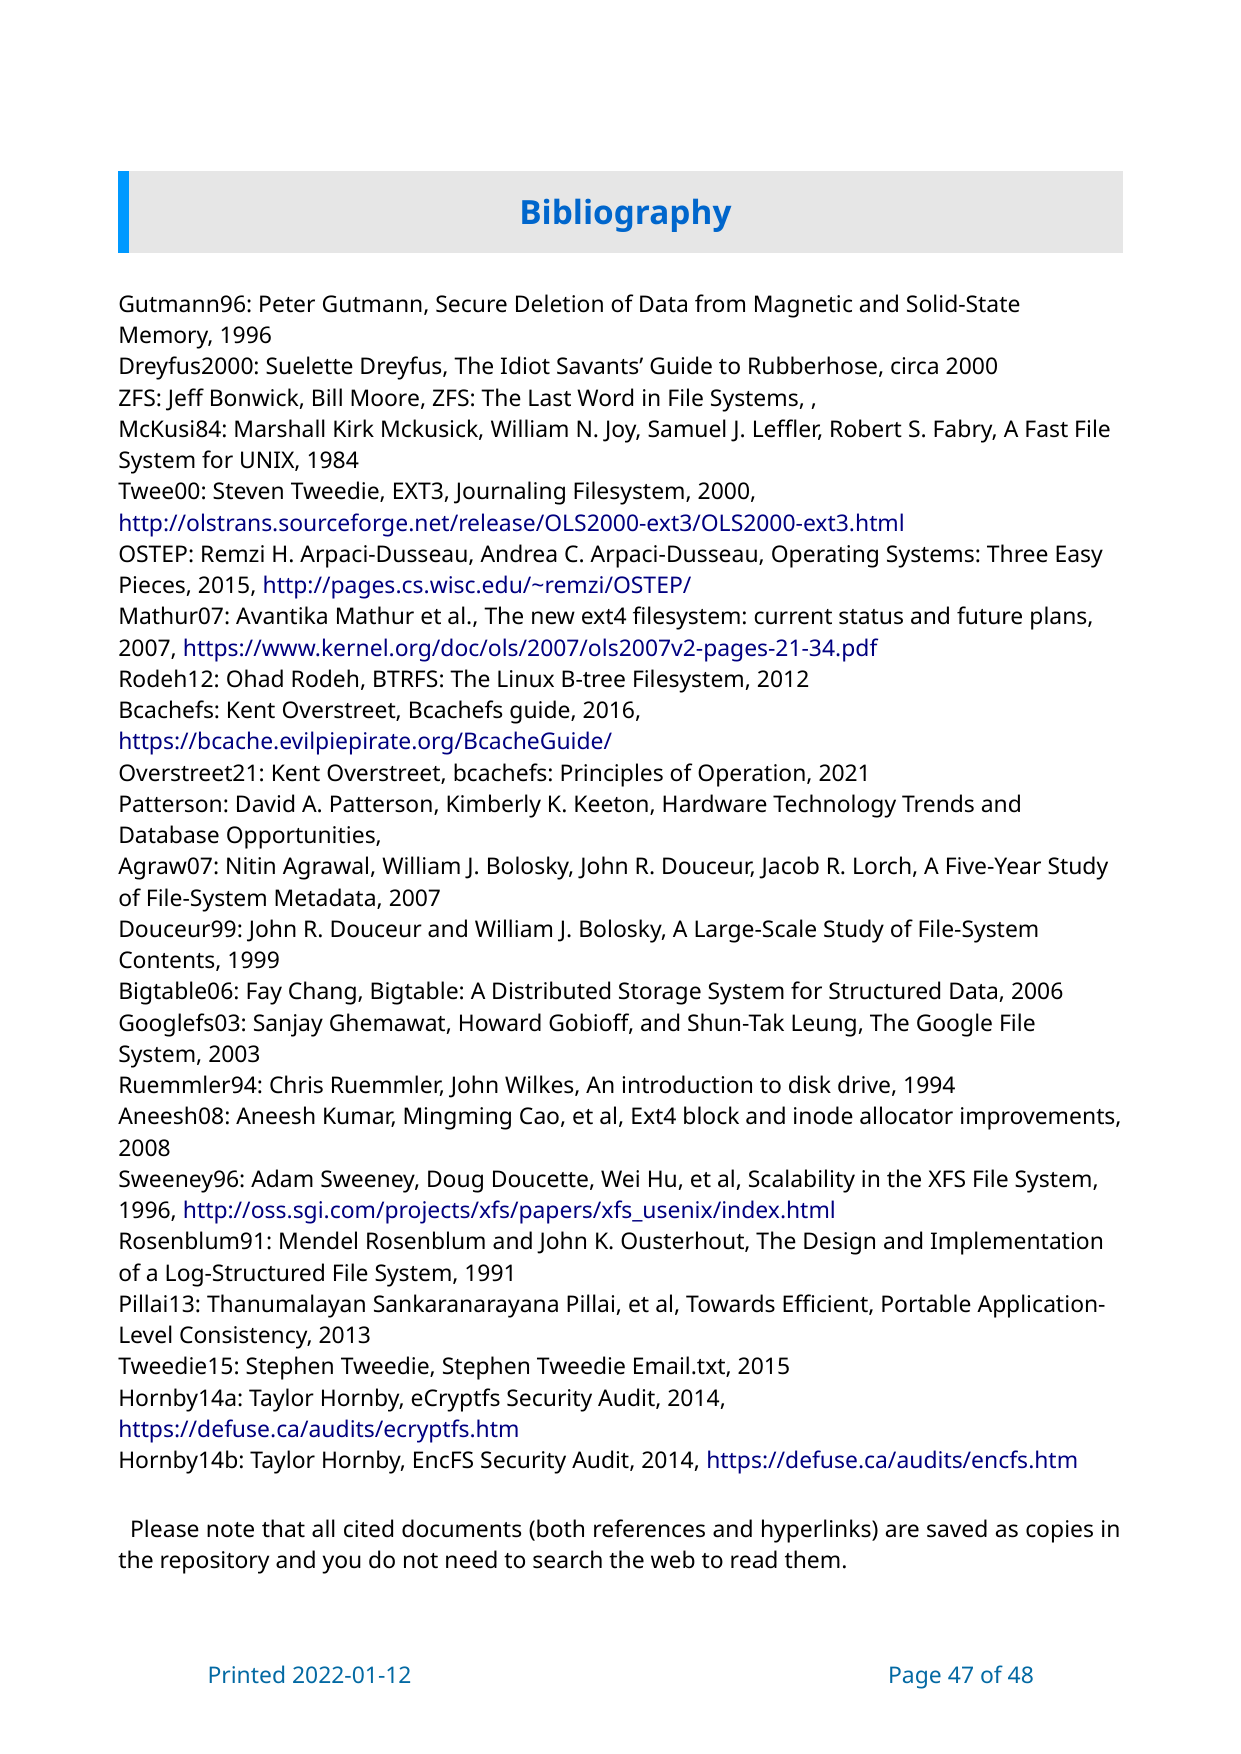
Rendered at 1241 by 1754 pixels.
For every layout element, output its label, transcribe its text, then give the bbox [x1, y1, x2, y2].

text Please note that all cited documents (both references and hyperlinks) are saved as copies in the repository and you do not need to search the web to read them. [118, 1512, 1122, 1575]
text Overstreet21: Kent Overstreet, bcachefs: Principles of Operation, 2021 [118, 757, 1122, 788]
text Agraw07: Nitin Agrawal, William J. Bolosky, John R. Douceur, Jacob R. Lorch, A Five-Year Study of File-System Metadata, 2007 [118, 850, 1122, 913]
text Rosenblum91: Mendel Rosenblum and John K. Ousterhout, The Design and Implementation of a Log-Structured File System, 1991 [118, 1225, 1122, 1288]
text Bcachefs: Kent Overstreet, Bcachefs guide, 2016, https://bcache.evilpiepirate.org/BcacheGuide/ [118, 694, 1122, 757]
text Googlefs03: Sanjay Ghemawat, Howard Gobioff, and Shun-Tak Leung, The Google File System, 2003 [118, 1007, 1122, 1069]
text OSTEP: Remzi H. Arpaci-Dusseau, Andrea C. Arpaci-Dusseau, Operating Systems: Three Easy Pieces, 2015, http://pages.cs.wisc.edu/~remzi/OSTEP/ [118, 538, 1122, 600]
text Hornby14a: Taylor Hornby, eCryptfs Security Audit, 2014, https://defuse.ca/audits/ecryptfs.htm [118, 1382, 1122, 1444]
text Patterson: David A. Patterson, Kimberly K. Keeton, Hardware Technology Trends and Database Opportunities, [118, 788, 1122, 850]
text Twee00: Steven Tweedie, EXT3, Journaling Filesystem, 2000, http://olstrans.sourceforge.net/release/OLS2000-ext3/OLS2000-ext3.html [118, 475, 1122, 538]
text Tweedie15: Stephen Tweedie, Stephen Tweedie Email.txt, 2015 [118, 1350, 1122, 1382]
text ZFS: Jeff Bonwick, Bill Moore, ZFS: The Last Word in File Systems, , [118, 382, 1122, 413]
text Dreyfus2000: Suelette Dreyfus, The Idiot Savants’ Guide to Rubberhose, circa 2000 [118, 350, 1122, 382]
subtitle Bibliography [129, 172, 1122, 252]
text Aneesh08: Aneesh Kumar, Mingming Cao, et al, Ext4 block and inode allocator improvements, 2008 [118, 1100, 1122, 1163]
text Pillai13: Thanumalayan Sankaranarayana Pillai, et al, Towards Efficient, Portable Application-Level Consistency, 2013 [118, 1288, 1122, 1350]
text McKusi84: Marshall Kirk Mckusick, William N. Joy, Samuel J. Leffler, Robert S. Fabry, A Fast File System for UNIX, 1984 [118, 413, 1122, 475]
text Douceur99: John R. Douceur and William J. Bolosky, A Large-Scale Study of File-System Contents, 1999 [118, 913, 1122, 975]
text Bigtable06: Fay Chang, Bigtable: A Distributed Storage System for Structured Data, 2006 [118, 975, 1122, 1007]
text Hornby14b: Taylor Hornby, EncFS Security Audit, 2014, https://defuse.ca/audits/encfs.htm [118, 1444, 1122, 1475]
text Ruemmler94: Chris Ruemmler, John Wilkes, An introduction to disk drive, 1994 [118, 1069, 1122, 1100]
text Sweeney96: Adam Sweeney, Doug Doucette, Wei Hu, et al, Scalability in the XFS File System, 1996, http://oss.sgi.com/projects/xfs/papers/xfs_usenix/index.html [118, 1163, 1122, 1225]
text Mathur07: Avantika Mathur et al., The new ext4 filesystem: current status and future plans, 2007, https://www.kernel.org/doc/ols/2007/ols2007v2-pages-21-34.pdf [118, 600, 1122, 663]
text Rodeh12: Ohad Rodeh, BTRFS: The Linux B-tree Filesystem, 2012 [118, 663, 1122, 694]
text Gutmann96: Peter Gutmann, Secure Deletion of Data from Magnetic and Solid-State Memory, 1996 [118, 288, 1122, 350]
